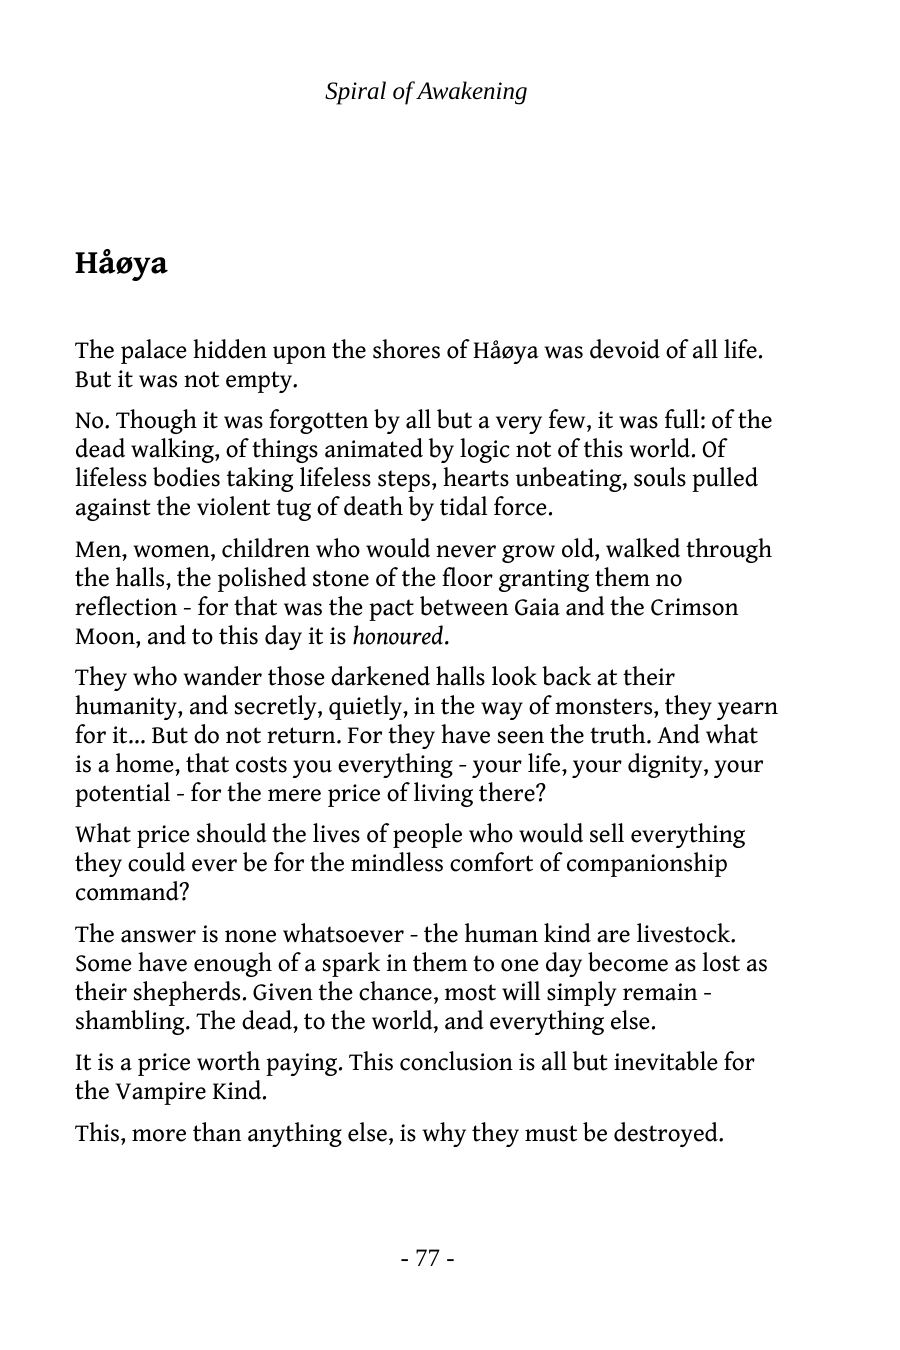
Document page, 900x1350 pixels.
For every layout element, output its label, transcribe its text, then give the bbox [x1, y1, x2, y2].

text It is a price worth paying. This conclusion is all but inevitable for the Vampire Kind. [75, 1049, 780, 1107]
text No. Though it was forgotten by all but a very few, it was full: of the dead walking, of things animated by logic not of this world. Of lifeless bodies taking lifeless steps, hearts unbeating, souls pulled against the violent tug of death by tidal force. [75, 407, 780, 523]
text What price should the lives of people who would sell everything they could ever be for the mindless comfort of companionship command? [75, 821, 780, 908]
subtitle Håøya [75, 244, 780, 283]
text Men, women, children who would never grow old, walked through the halls, the polished stone of the floor granting them no reflection - for that was the pact between Gaia and the Crimson Moon, and to this day it is honoured. [75, 535, 780, 651]
text The answer is none whatsoever - the human kind are livestock. Some have enough of a spark in them to one day become as lost as their shepherds. Given the chance, most will simply remain - shambling. The dead, to the world, and everything else. [75, 920, 780, 1036]
text They who wander those darkened halls look back at their humanity, and secretly, quietly, in the way of monsters, they yearn for it... But do not return. For they have seen the truth. And what is a home, that costs you everything - your life, your dignity, your potential - for the mere price of living there? [75, 664, 780, 808]
text This, more than anything else, is why they must be destroyed. [75, 1119, 780, 1148]
text The palace hidden upon the shores of Håøya was devoid of all life. But it was not empty. [75, 337, 780, 394]
